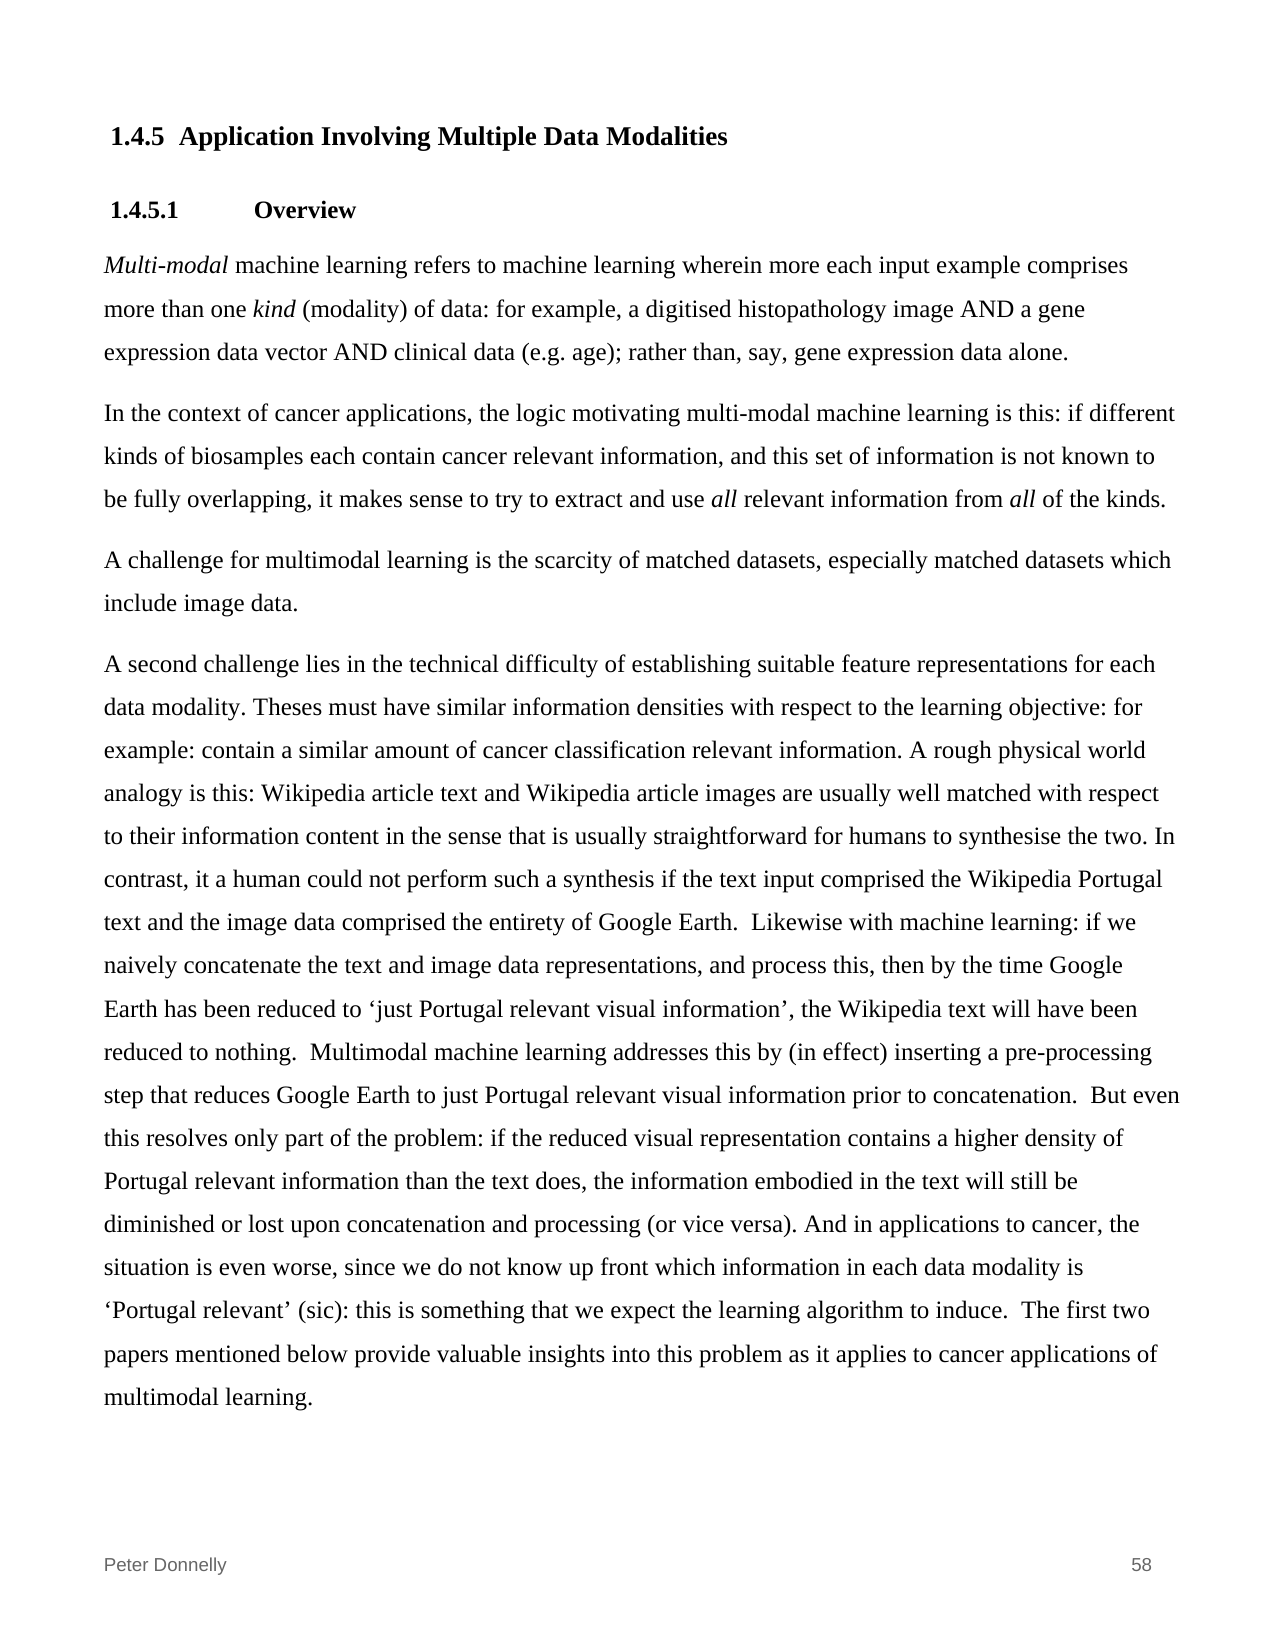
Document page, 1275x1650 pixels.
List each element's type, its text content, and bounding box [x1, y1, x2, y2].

text In the context of cancer applications, the logic motivating multi-modal machine learning is this: if different kinds of biosamples each contain cancer relevant information, and this set of information is not known to be fully overlapping, it makes sense to try to extract and use all relevant information from all of the kinds. [103, 398, 1181, 513]
subtitle Application Involving Multiple Data Modalities [103, 120, 1181, 151]
text Multi-modal machine learning refers to machine learning wherein more each input example comprises more than one kind (modality) of data: for example, a digitised histopathology image AND a gene expression data vector AND clinical data (e.g. age); rather than, say, gene expression data alone. [103, 251, 1181, 366]
text A challenge for multimodal learning is the scarcity of matched datasets, especially matched datasets which include image data. [103, 545, 1181, 617]
subtitle Overview [103, 195, 1181, 224]
text A second challenge lies in the technical difficulty of establishing suitable feature representations for each data modality. Theses must have similar information densities with respect to the learning objective: for example: contain a similar amount of cancer classification relevant information. A rough physical world analogy is this: Wikipedia article text and Wikipedia article images are usually well matched with respect to their information content in the sense that is usually straightforward for humans to synthesise the two. In contrast, it a human could not perform such a synthesis if the text input comprised the Wikipedia Portugal text and the image data comprised the entirety of Google Earth. Likewise with machine learning: if we naively concatenate the text and image data representations, and process this, then by the time Google Earth has been reduced to ‘just Portugal relevant visual information’, the Wikipedia text will have been reduced to nothing. Multimodal machine learning addresses this by (in effect) inserting a pre-processing step that reduces Google Earth to just Portugal relevant visual information prior to concatenation. But even this resolves only part of the problem: if the reduced visual representation contains a higher density of Portugal relevant information than the text does, the information embodied in the text will still be diminished or lost upon concatenation and processing (or vice versa). And in applications to cancer, the situation is even worse, since we do not know up front which information in each data modality is ‘Portugal relevant’ (sic): this is something that we expect the learning algorithm to induce. The first two papers mentioned below provide valuable insights into this problem as it applies to cancer applications of multimodal learning. [103, 649, 1181, 1411]
